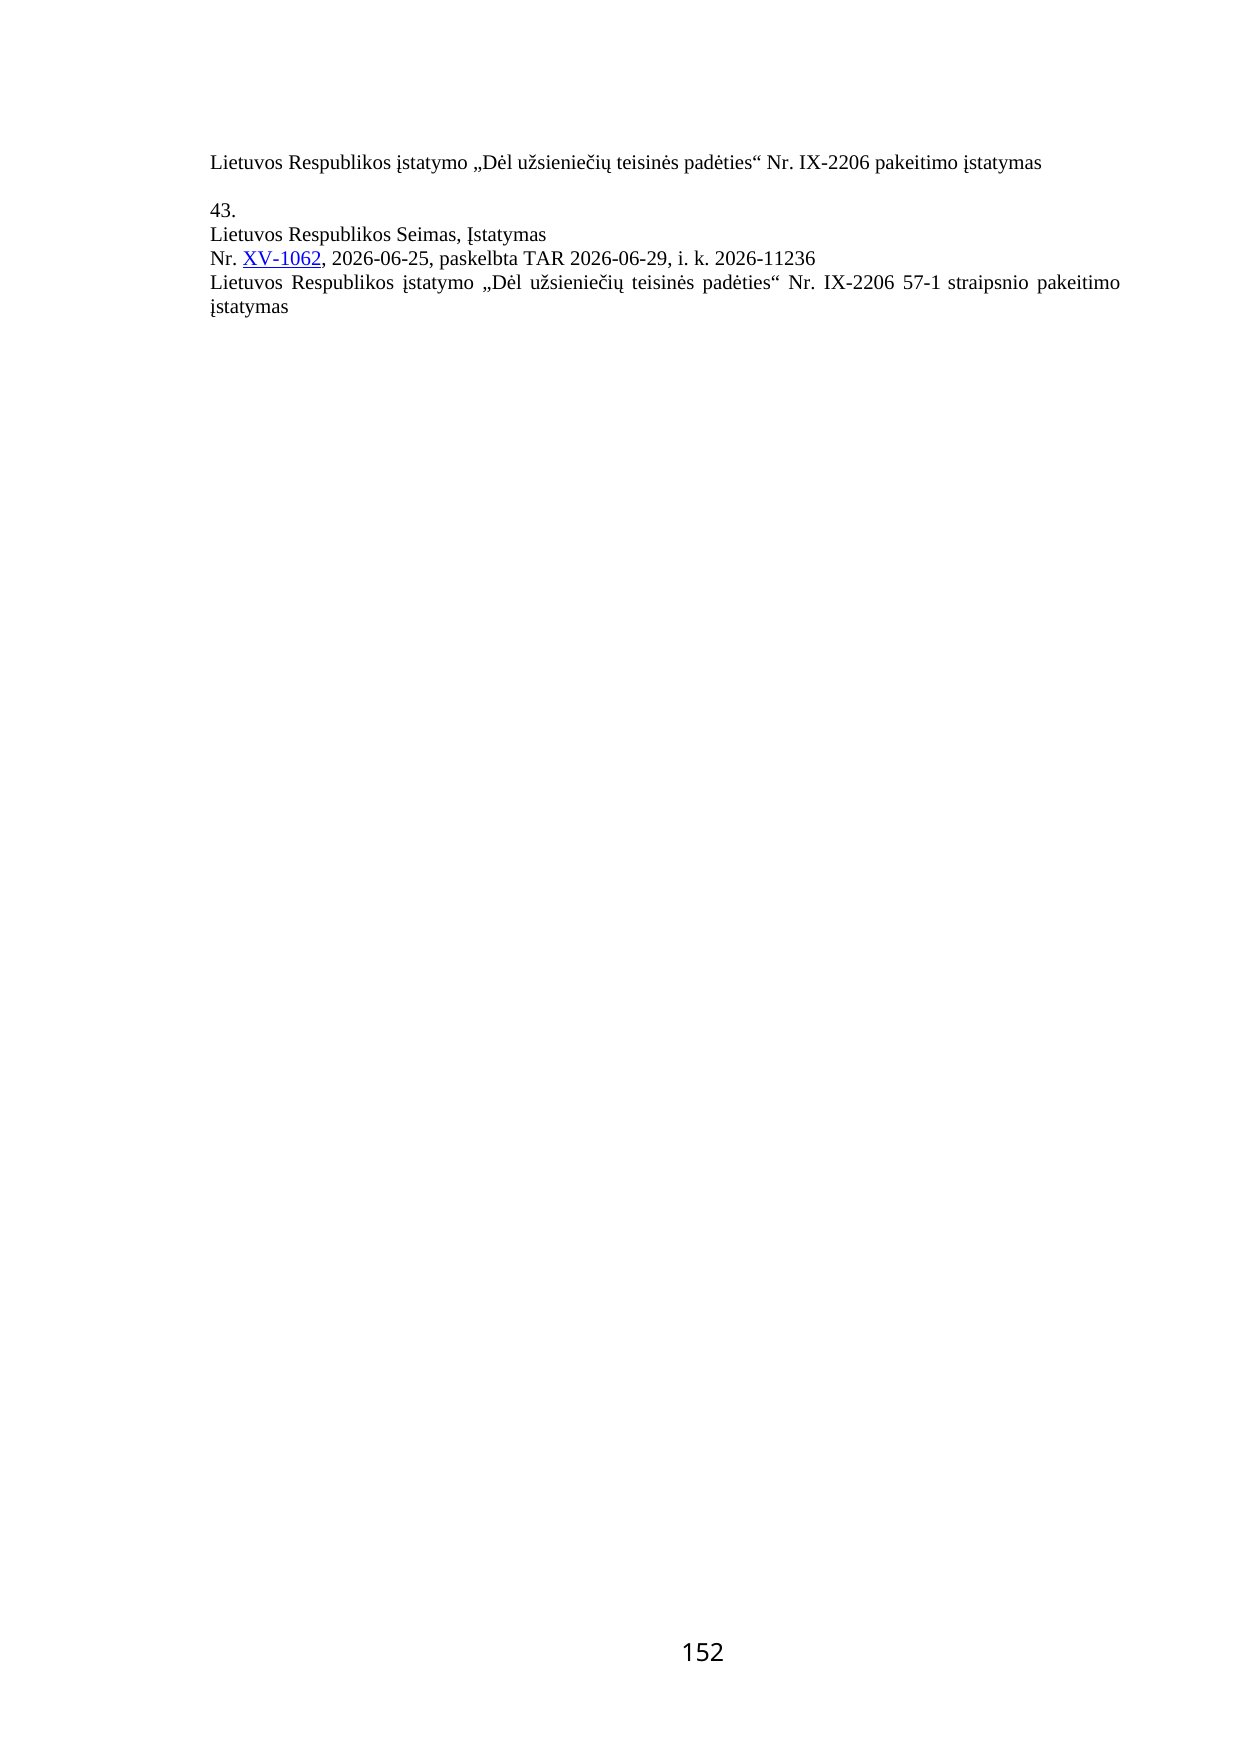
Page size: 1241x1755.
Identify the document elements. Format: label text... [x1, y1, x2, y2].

text 43. [210, 198, 1120, 222]
text Nr. XV-1062, 2026-06-25, paskelbta TAR 2026-06-29, i. k. 2026-11236 [210, 246, 1120, 270]
text Lietuvos Respublikos įstatymo „Dėl užsieniečių teisinės padėties“ Nr. IX-2206 57-1 straipsnio pakeitimo įstatymas [210, 270, 1120, 318]
text Lietuvos Respublikos įstatymo „Dėl užsieniečių teisinės padėties“ Nr. IX-2206 pakeitimo įstatymas [210, 150, 1120, 174]
text Lietuvos Respublikos Seimas, Įstatymas [210, 222, 1120, 246]
